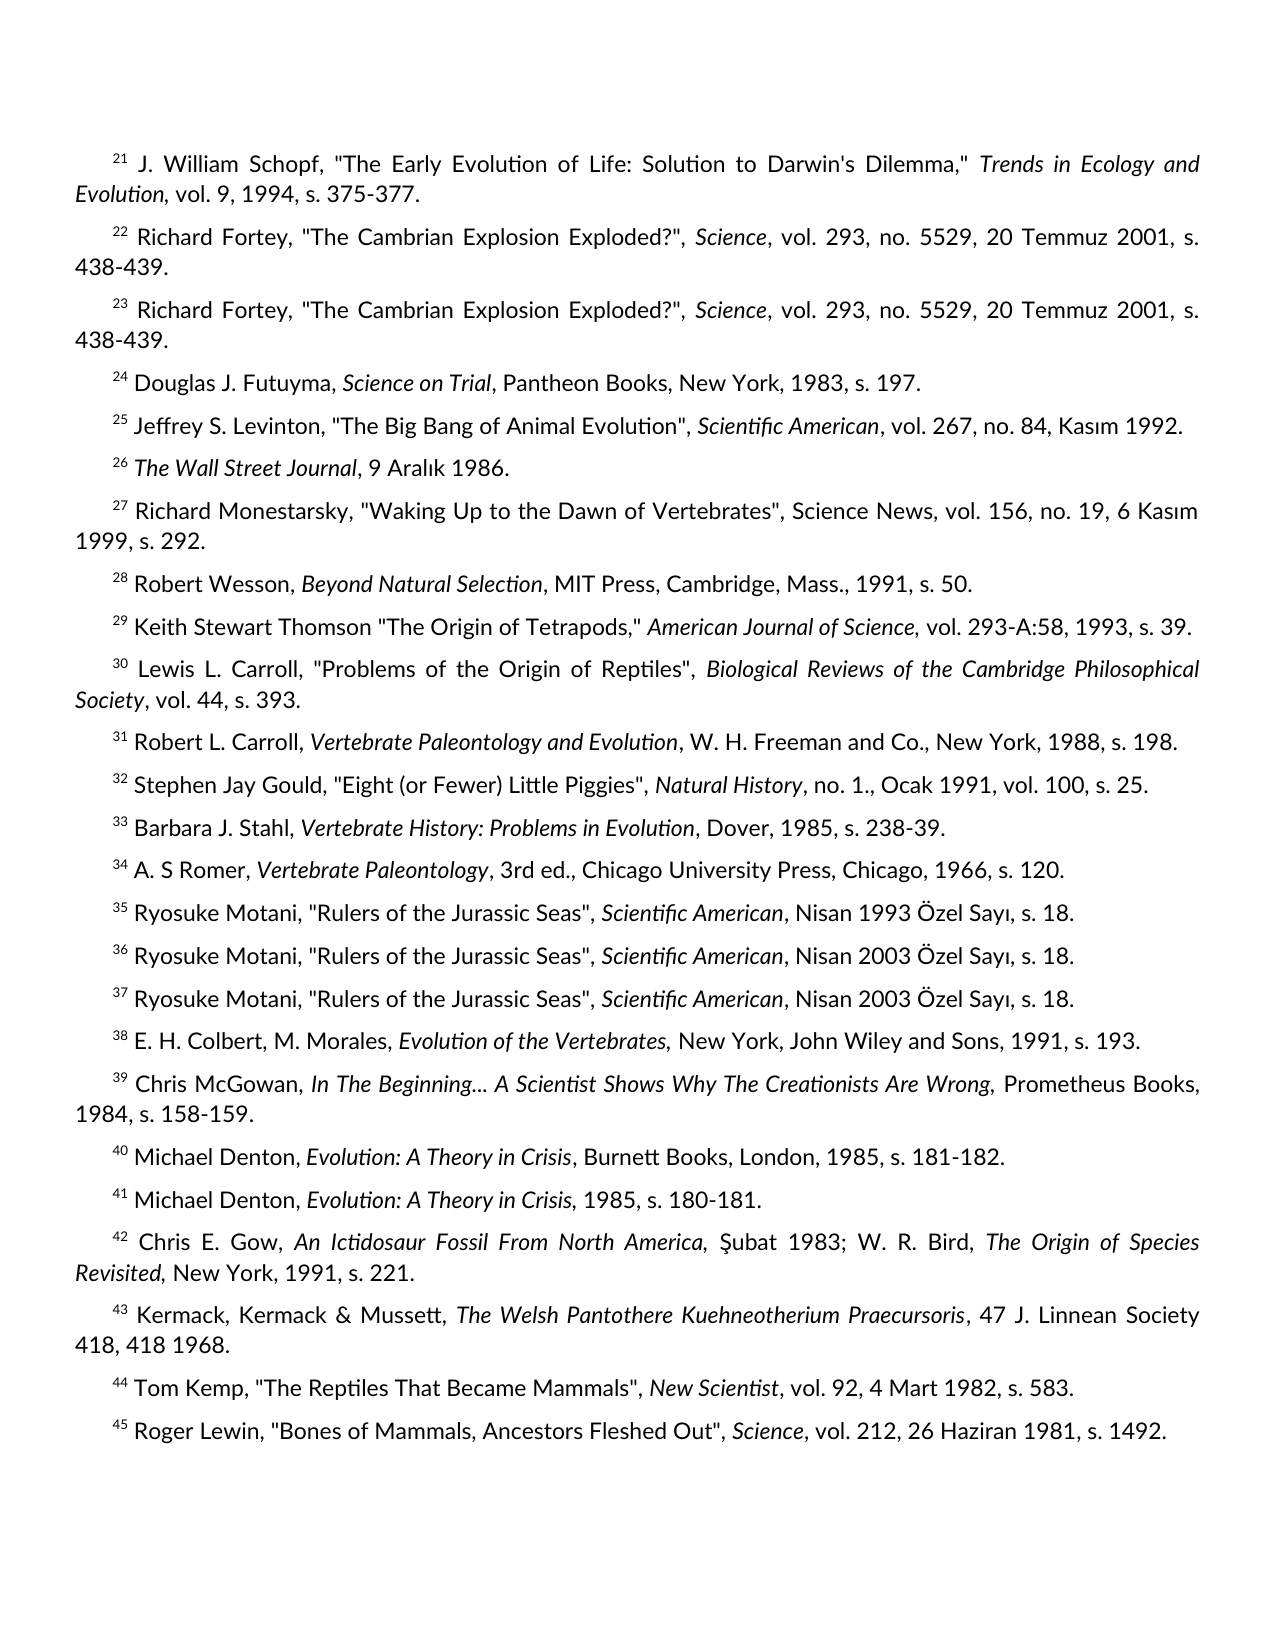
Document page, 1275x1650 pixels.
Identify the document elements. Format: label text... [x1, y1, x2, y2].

text 34 A. S Romer, Vertebrate Paleontology, 3rd ed., Chicago University Press, Chicago, 1966, s. 120. [75, 856, 1200, 884]
text 44 Tom Kemp, "The Reptiles That Became Mammals", New Scientist, vol. 92, 4 Mart 1982, s. 583. [75, 1374, 1200, 1401]
text 39 Chris McGowan, In The Beginning... A Scientist Shows Why The Creationists Are Wrong, Prometheus Books, 1984, s. 158-159. [75, 1070, 1200, 1127]
text 30 Lewis L. Carroll, "Problems of the Origin of Reptiles", Biological Reviews of the Cambridge Philosophical Society, vol. 44, s. 393. [75, 655, 1200, 713]
text 41 Michael Denton, Evolution: A Theory in Crisis, 1985, s. 180-181. [75, 1185, 1200, 1213]
text 25 Jeffrey S. Levinton, "The Big Bang of Animal Evolution", Scientific American, vol. 267, no. 84, Kasım 1992. [75, 411, 1200, 439]
text 40 Michael Denton, Evolution: A Theory in Crisis, Burnett Books, London, 1985, s. 181-182. [75, 1143, 1200, 1170]
text 26 The Wall Street Journal, 9 Aralık 1986. [75, 454, 1200, 482]
text 23 Richard Fortey, "The Cambrian Explosion Exploded?", Science, vol. 293, no. 5529, 20 Temmuz 2001, s. 438-439. [75, 296, 1200, 353]
text 37 Ryosuke Motani, "Rulers of the Jurassic Seas", Scientific American, Nisan 2003 Özel Sayı, s. 18. [75, 984, 1200, 1012]
text 24 Douglas J. Futuyma, Science on Trial, Pantheon Books, New York, 1983, s. 197. [75, 369, 1200, 396]
text 32 Stephen Jay Gould, "Eight (or Fewer) Little Piggies", Natural History, no. 1., Ocak 1991, vol. 100, s. 25. [75, 771, 1200, 798]
text 42 Chris E. Gow, An Ictidosaur Fossil From North America, Şubat 1983; W. R. Bird, The Origin of Species Revisited, New York, 1991, s. 221. [75, 1228, 1200, 1286]
text 22 Richard Fortey, "The Cambrian Explosion Exploded?", Science, vol. 293, no. 5529, 20 Temmuz 2001, s. 438-439. [75, 223, 1200, 281]
text 27 Richard Monestarsky, "Waking Up to the Dawn of Vertebrates", Science News, vol. 156, no. 19, 6 Kasım 1999, s. 292. [75, 497, 1200, 554]
text 31 Robert L. Carroll, Vertebrate Paleontology and Evolution, W. H. Freeman and Co., New York, 1988, s. 198. [75, 728, 1200, 756]
text 28 Robert Wesson, Beyond Natural Selection, MIT Press, Cambridge, Mass., 1991, s. 50. [75, 570, 1200, 597]
text 36 Ryosuke Motani, "Rulers of the Jurassic Seas", Scientific American, Nisan 2003 Özel Sayı, s. 18. [75, 942, 1200, 969]
text 43 Kermack, Kermack & Mussett, The Welsh Pantothere Kuehneotherium Praecursoris, 47 J. Linnean Society 418, 418 1968. [75, 1301, 1200, 1359]
text 33 Barbara J. Stahl, Vertebrate History: Problems in Evolution, Dover, 1985, s. 238-39. [75, 813, 1200, 841]
text 29 Keith Stewart Thomson "The Origin of Tetrapods," American Journal of Science, vol. 293-A:58, 1993, s. 39. [75, 612, 1200, 640]
text 35 Ryosuke Motani, "Rulers of the Jurassic Seas", Scientific American, Nisan 1993 Özel Sayı, s. 18. [75, 899, 1200, 926]
text 21 J. William Schopf, "The Early Evolution of Life: Solution to Darwin's Dilemma," Trends in Ecology and Evolution, vol. 9, 1994, s. 375-377. [75, 150, 1200, 208]
text 45 Roger Lewin, "Bones of Mammals, Ancestors Fleshed Out", Science, vol. 212, 26 Haziran 1981, s. 1492. [75, 1417, 1200, 1444]
text 38 E. H. Colbert, M. Morales, Evolution of the Vertebrates, New York, John Wiley and Sons, 1991, s. 193. [75, 1027, 1200, 1054]
